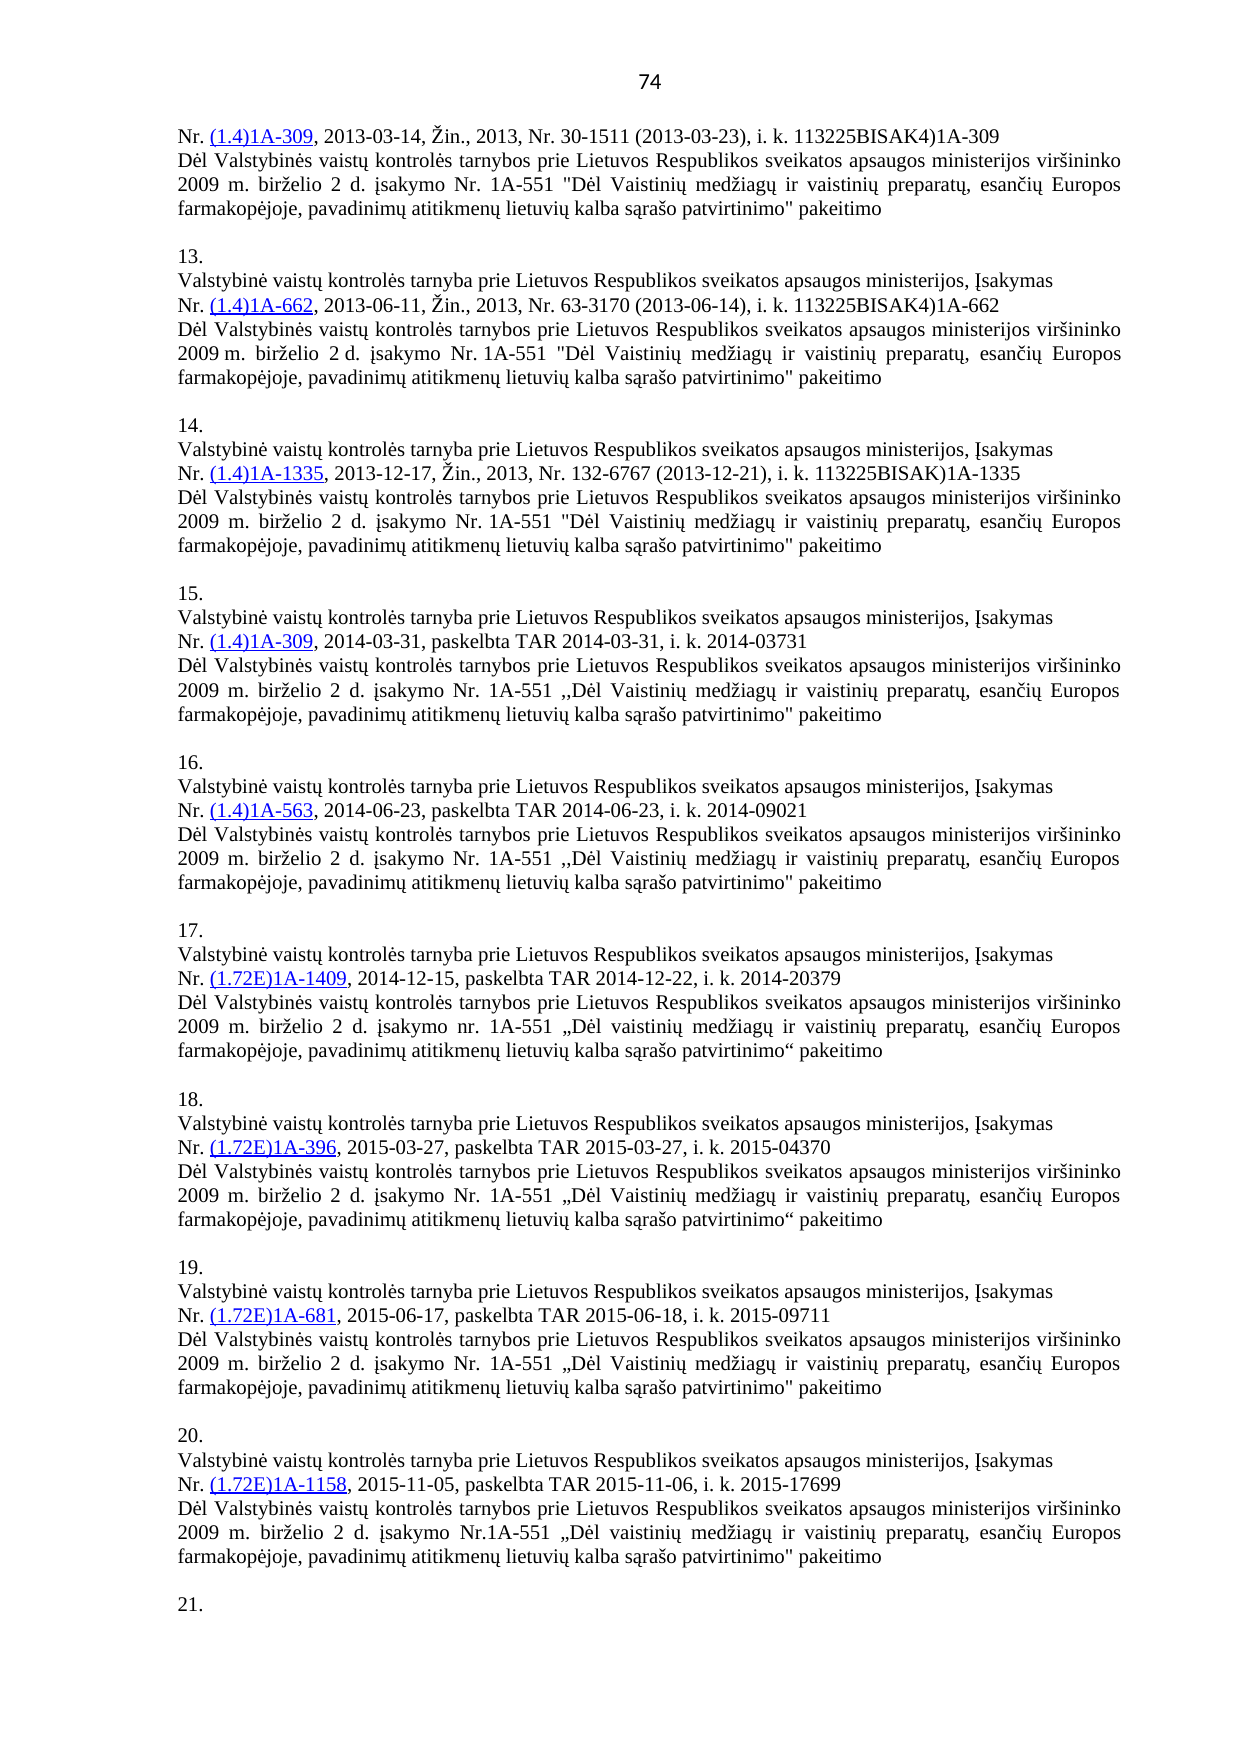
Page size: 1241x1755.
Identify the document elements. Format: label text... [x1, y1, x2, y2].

text Valstybinė vaistų kontrolės tarnyba prie Lietuvos Respublikos sveikatos apsaugos ministerijos, Įsakymas [177, 1111, 1122, 1135]
text 13. [177, 244, 1122, 268]
text 20. [177, 1423, 1122, 1447]
text Nr. (1.4)1A-662, 2013-06-11, Žin., 2013, Nr. 63-3170 (2013-06-14), i. k. 113225BISAK4)1A-662 [177, 292, 1122, 317]
text Nr. (1.72E)1A-1409, 2014-12-15, paskelbta TAR 2014-12-22, i. k. 2014-20379 [177, 966, 1122, 990]
text Nr. (1.4)1A-309, 2014-03-31, paskelbta TAR 2014-03-31, i. k. 2014-03731 [177, 629, 1122, 653]
text Nr. (1.4)1A-309, 2013-03-14, Žin., 2013, Nr. 30-1511 (2013-03-23), i. k. 113225BISAK4)1A-309 [177, 124, 1122, 148]
text 14. [177, 413, 1122, 437]
text Dėl Valstybinės vaistų kontrolės tarnybos prie Lietuvos Respublikos sveikatos apsaugos ministerijos viršininko 2009 m. birželio 2 d. įsakymo Nr. 1A-551 ,,Dėl Vaistinių medžiagų ir vaistinių preparatų, esančių Europos farmakopėjoje, pavadinimų atitikmenų lietuvių kalba sąrašo patvirtinimo" pakeitimo [177, 653, 1122, 726]
text 16. [177, 750, 1122, 774]
text Valstybinė vaistų kontrolės tarnyba prie Lietuvos Respublikos sveikatos apsaugos ministerijos, Įsakymas [177, 605, 1122, 629]
text Valstybinė vaistų kontrolės tarnyba prie Lietuvos Respublikos sveikatos apsaugos ministerijos, Įsakymas [177, 1447, 1122, 1472]
text Dėl Valstybinės vaistų kontrolės tarnybos prie Lietuvos Respublikos sveikatos apsaugos ministerijos viršininko 2009 m. birželio 2 d. įsakymo Nr. 1A-551 "Dėl Vaistinių medžiagų ir vaistinių preparatų, esančių Europos farmakopėjoje, pavadinimų atitikmenų lietuvių kalba sąrašo patvirtinimo" pakeitimo [177, 485, 1122, 557]
text Dėl Valstybinės vaistų kontrolės tarnybos prie Lietuvos Respublikos sveikatos apsaugos ministerijos viršininko 2009 m. birželio 2 d. įsakymo Nr. 1A-551 „Dėl Vaistinių medžiagų ir vaistinių preparatų, esančių Europos farmakopėjoje, pavadinimų atitikmenų lietuvių kalba sąrašo patvirtinimo“ pakeitimo [177, 1159, 1122, 1231]
text Dėl Valstybinės vaistų kontrolės tarnybos prie Lietuvos Respublikos sveikatos apsaugos ministerijos viršininko 2009 m. birželio 2 d. įsakymo Nr. 1A-551 "Dėl Vaistinių medžiagų ir vaistinių preparatų, esančių Europos farmakopėjoje, pavadinimų atitikmenų lietuvių kalba sąrašo patvirtinimo" pakeitimo [177, 148, 1122, 220]
text Valstybinė vaistų kontrolės tarnyba prie Lietuvos Respublikos sveikatos apsaugos ministerijos, Įsakymas [177, 1279, 1122, 1303]
text Nr. (1.72E)1A-681, 2015-06-17, paskelbta TAR 2015-06-18, i. k. 2015-09711 [177, 1303, 1122, 1327]
text Nr. (1.4)1A-563, 2014-06-23, paskelbta TAR 2014-06-23, i. k. 2014-09021 [177, 798, 1122, 822]
text Dėl Valstybinės vaistų kontrolės tarnybos prie Lietuvos Respublikos sveikatos apsaugos ministerijos viršininko 2009 m. birželio 2 d. įsakymo nr. 1A-551 „Dėl vaistinių medžiagų ir vaistinių preparatų, esančių Europos farmakopėjoje, pavadinimų atitikmenų lietuvių kalba sąrašo patvirtinimo“ pakeitimo [177, 990, 1122, 1062]
text Nr. (1.72E)1A-1158, 2015-11-05, paskelbta TAR 2015-11-06, i. k. 2015-17699 [177, 1472, 1122, 1496]
text Nr. (1.72E)1A-396, 2015-03-27, paskelbta TAR 2015-03-27, i. k. 2015-04370 [177, 1135, 1122, 1159]
text 15. [177, 581, 1122, 605]
text Dėl Valstybinės vaistų kontrolės tarnybos prie Lietuvos Respublikos sveikatos apsaugos ministerijos viršininko 2009 m. birželio 2 d. įsakymo Nr.1A-551 „Dėl vaistinių medžiagų ir vaistinių preparatų, esančių Europos farmakopėjoje, pavadinimų atitikmenų lietuvių kalba sąrašo patvirtinimo" pakeitimo [177, 1496, 1122, 1568]
text Dėl Valstybinės vaistų kontrolės tarnybos prie Lietuvos Respublikos sveikatos apsaugos ministerijos viršininko 2009 m. birželio 2 d. įsakymo Nr. 1A-551 ,,Dėl Vaistinių medžiagų ir vaistinių preparatų, esančių Europos farmakopėjoje, pavadinimų atitikmenų lietuvių kalba sąrašo patvirtinimo" pakeitimo [177, 822, 1122, 894]
text 17. [177, 918, 1122, 942]
text 21. [177, 1592, 1122, 1616]
text Dėl Valstybinės vaistų kontrolės tarnybos prie Lietuvos Respublikos sveikatos apsaugos ministerijos viršininko 2009 m. birželio 2 d. įsakymo Nr. 1A-551 „Dėl Vaistinių medžiagų ir vaistinių preparatų, esančių Europos farmakopėjoje, pavadinimų atitikmenų lietuvių kalba sąrašo patvirtinimo" pakeitimo [177, 1327, 1122, 1399]
text Valstybinė vaistų kontrolės tarnyba prie Lietuvos Respublikos sveikatos apsaugos ministerijos, Įsakymas [177, 774, 1122, 798]
text Nr. (1.4)1A-1335, 2013-12-17, Žin., 2013, Nr. 132-6767 (2013-12-21), i. k. 113225BISAK)1A-1335 [177, 461, 1122, 485]
text Dėl Valstybinės vaistų kontrolės tarnybos prie Lietuvos Respublikos sveikatos apsaugos ministerijos viršininko 2009 m. birželio 2 d. įsakymo Nr. 1A-551 "Dėl Vaistinių medžiagų ir vaistinių preparatų, esančių Europos farmakopėjoje, pavadinimų atitikmenų lietuvių kalba sąrašo patvirtinimo" pakeitimo [177, 317, 1122, 389]
text Valstybinė vaistų kontrolės tarnyba prie Lietuvos Respublikos sveikatos apsaugos ministerijos, Įsakymas [177, 942, 1122, 966]
text Valstybinė vaistų kontrolės tarnyba prie Lietuvos Respublikos sveikatos apsaugos ministerijos, Įsakymas [177, 268, 1122, 292]
text 18. [177, 1087, 1122, 1111]
text Valstybinė vaistų kontrolės tarnyba prie Lietuvos Respublikos sveikatos apsaugos ministerijos, Įsakymas [177, 437, 1122, 461]
text 19. [177, 1255, 1122, 1279]
